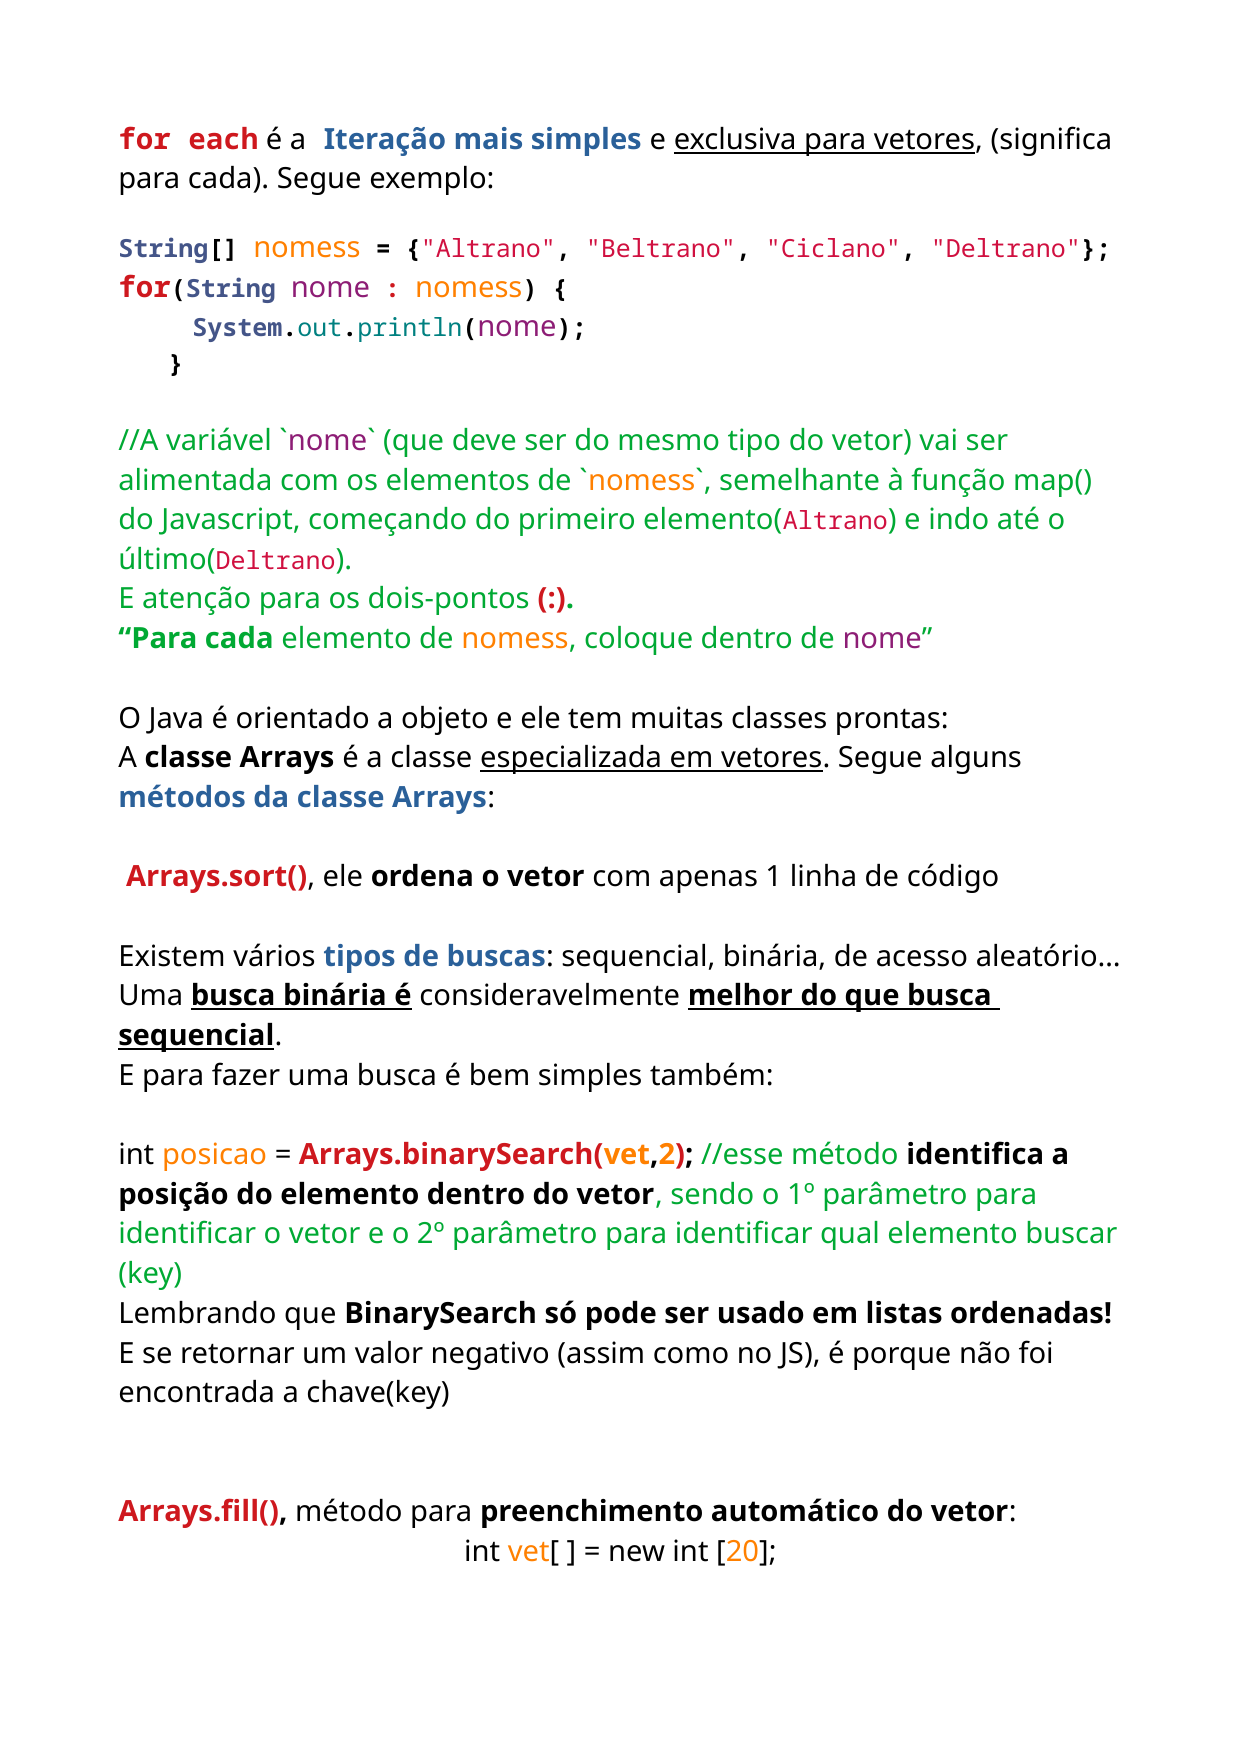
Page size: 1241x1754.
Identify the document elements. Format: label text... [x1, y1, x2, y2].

text System.out.println(nome); [118, 306, 1122, 345]
text for each é a Iteração mais simples e exclusiva para vetores, (significa para cada). Segue exemplo: [118, 118, 1122, 226]
text Lembrando que BinarySearch só pode ser usado em listas ordenadas! [118, 1292, 1122, 1332]
text E se retornar um valor negativo (assim como no JS), é porque não foi encontrada a chave(key) [118, 1332, 1122, 1411]
text Uma busca binária é consideravelmente melhor do que busca sequencial. [118, 975, 1122, 1054]
text for(String nome : nomess) { [118, 266, 1122, 306]
text O Java é orientado a objeto e ele tem muitas classes prontas: A classe Arrays é a classe especializada em vetores. Segue alguns [118, 697, 1122, 776]
text String[] nomess = {"Altrano", "Beltrano", "Ciclano", "Deltrano"}; [118, 226, 1122, 266]
text int vet[ ] = new int [20]; [118, 1530, 1122, 1570]
text Arrays.fill(), método para preenchimento automático do vetor: [118, 1491, 1122, 1530]
text //A variável `nome` (que deve ser do mesmo tipo do vetor) vai ser alimentada com os elementos de `nomess`, semelhante à função map() do Javascript, começando do primeiro elemento(Altrano) e indo até o último(Deltrano). E atenção para os dois-pontos (:). “Para cada elemento de nomess, coloque dentro de nome” [118, 419, 1122, 657]
text } [118, 345, 1122, 379]
text Existem vários tipos de buscas: sequencial, binária, de acesso aleatório… [118, 935, 1122, 975]
text métodos da classe Arrays: [118, 776, 1122, 816]
text Arrays.sort(), ele ordena o vetor com apenas 1 linha de código [118, 856, 1122, 895]
text int posicao = Arrays.binarySearch(vet,2); //esse método identifica a posição do elemento dentro do vetor, sendo o 1º parâmetro para identificar o vetor e o 2º parâmetro para identificar qual elemento buscar (key) [118, 1133, 1122, 1292]
text E para fazer uma busca é bem simples também: [118, 1054, 1122, 1094]
